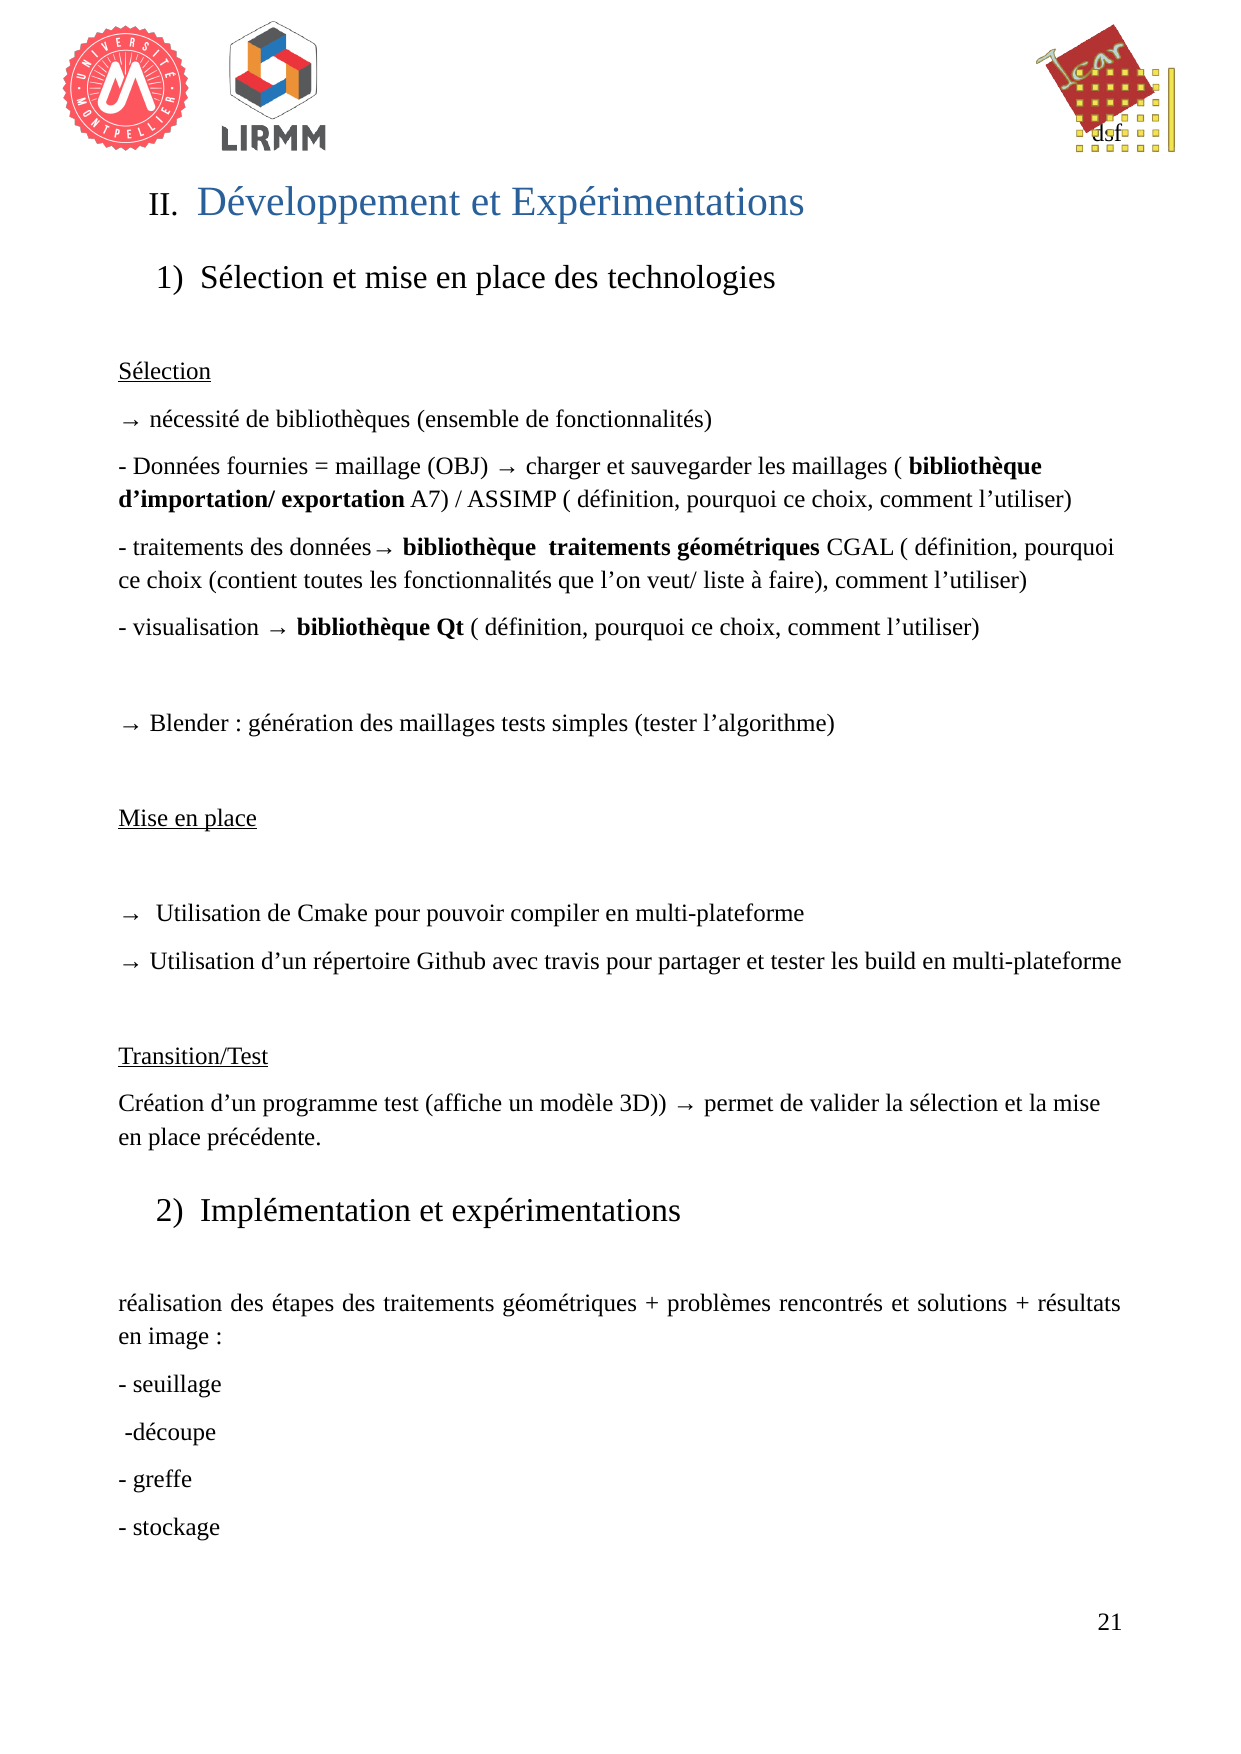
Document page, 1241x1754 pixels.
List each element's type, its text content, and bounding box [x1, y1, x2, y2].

text → Utilisation de Cmake pour pouvoir compiler en multi-plateforme [118, 898, 1122, 927]
picture [203, 16, 343, 155]
text - traitements des données→ bibliothèque traitements géométriques CGAL ( définition, pourquoi ce choix (contient toutes les fonctionnalités que l’on veut/ liste à faire), comment l’utiliser) [118, 532, 1122, 594]
subtitle Développement et Expérimentations [178, 176, 1122, 224]
text - Données fournies = maillage (OBJ) → charger et sauvegarder les maillages ( bibliothèque d’importation/ exportation A7) / ASSIMP ( définition, pourquoi ce choix, comment l’utiliser) [118, 451, 1122, 513]
text - visualisation → bibliothèque Qt ( définition, pourquoi ce choix, comment l’utiliser) [118, 612, 1122, 641]
picture [57, 13, 201, 156]
text Transition/Test [118, 1041, 1122, 1070]
text - greffe [118, 1464, 1122, 1493]
text Mise en place [118, 803, 1122, 832]
text - stockage [118, 1512, 1122, 1541]
text Sélection [118, 356, 1122, 385]
text → Utilisation d’un répertoire Github avec travis pour partager et tester les build en multi-plateforme [118, 946, 1122, 974]
subtitle 1) Sélection et mise en place des technologies [156, 258, 1122, 296]
text réalisation des étapes des traitements géométriques + problèmes rencontrés et solutions + résultats en image : [118, 1288, 1122, 1350]
text - seuillage [118, 1369, 1122, 1398]
text → Blender : génération des maillages tests simples (tester l’algorithme) [118, 708, 1122, 736]
subtitle 2) Implémentation et expérimentations [156, 1190, 1122, 1228]
picture [1025, 6, 1177, 154]
text → nécessité de bibliothèques (ensemble de fonctionnalités) [118, 404, 1122, 432]
text Création d’un programme test (affiche un modèle 3D)) → permet de valider la sélection et la mise en place précédente. [118, 1088, 1122, 1150]
text -découpe [118, 1417, 1122, 1445]
